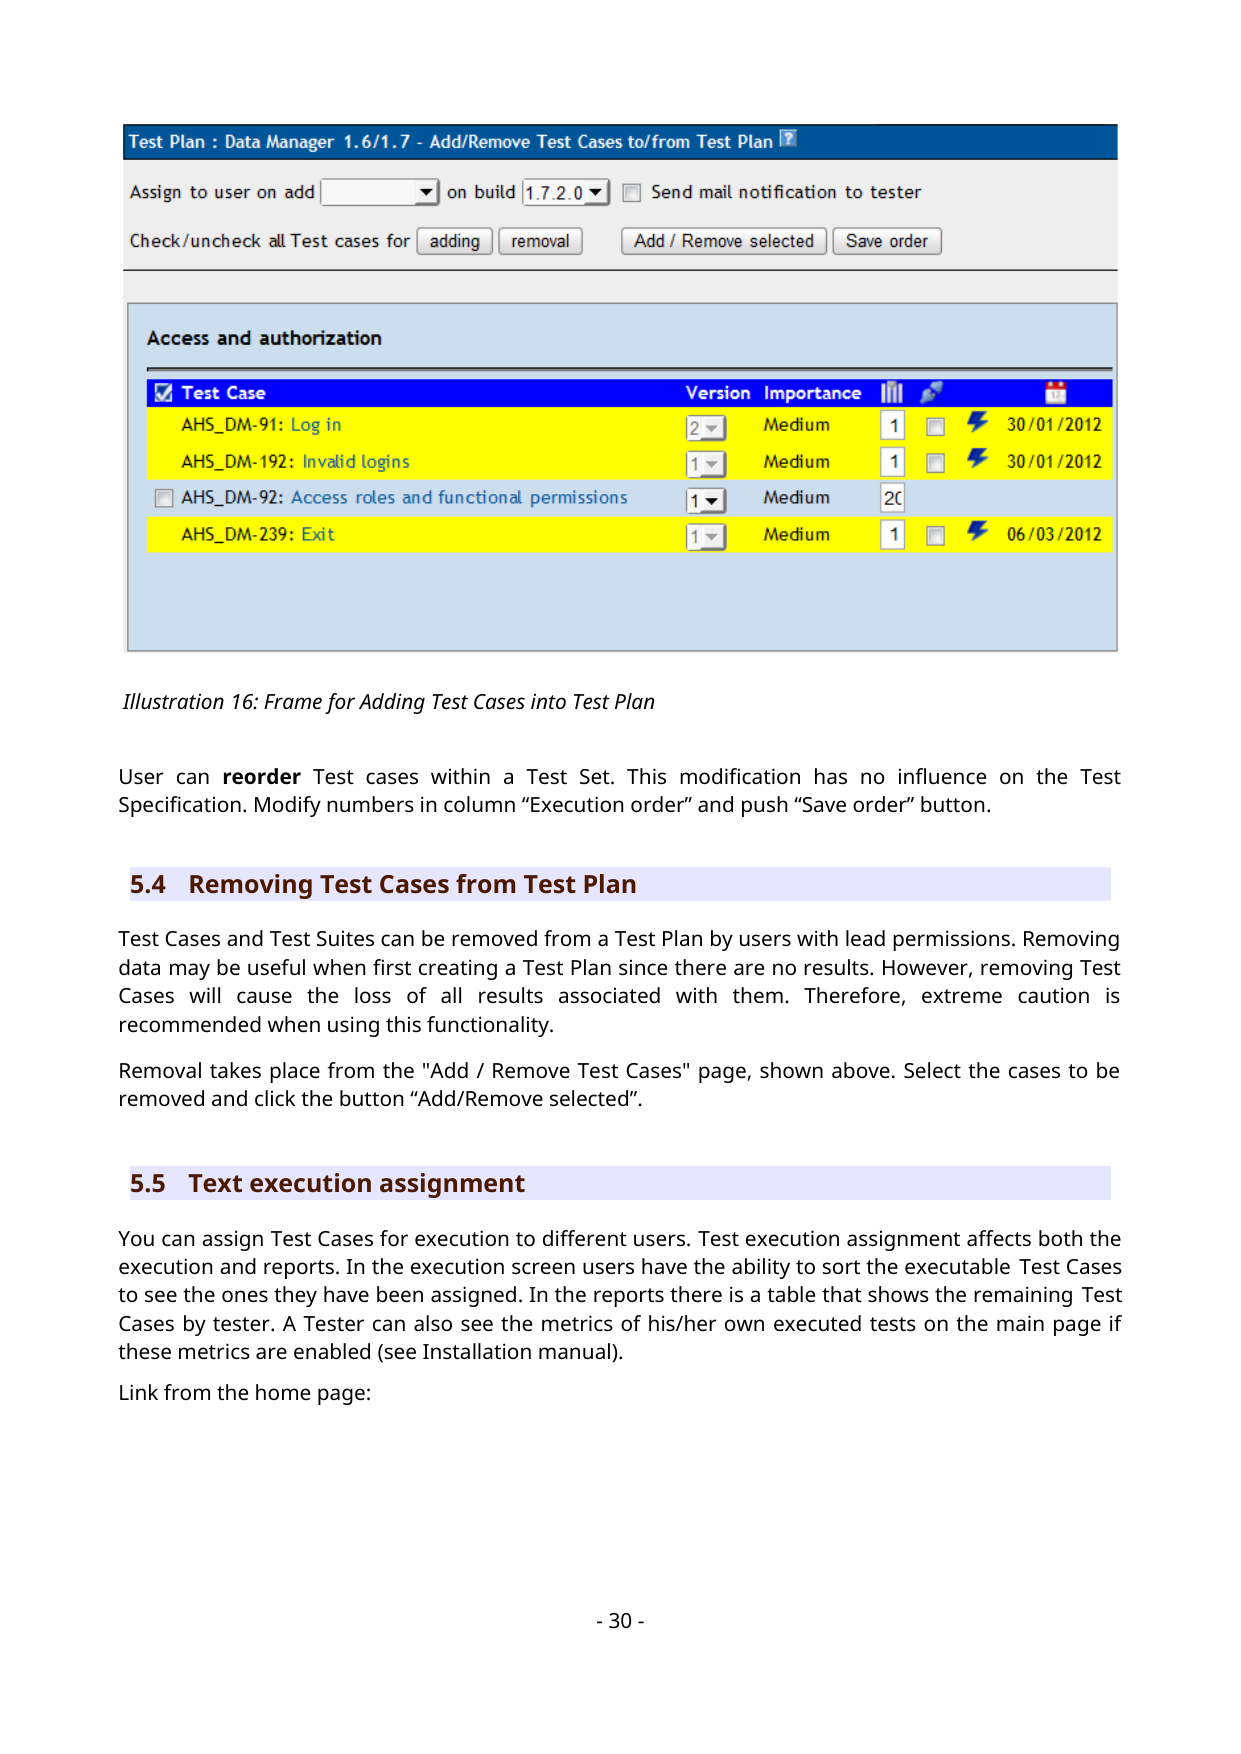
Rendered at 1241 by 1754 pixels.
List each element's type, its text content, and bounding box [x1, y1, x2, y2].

subtitle Removing Test Cases from Test Plan [130, 867, 1111, 901]
subtitle Text execution assignment [130, 1166, 1111, 1200]
text Removal takes place from the "Add / Remove Test Cases" page, shown above. Select the cases to be removed and click the button “Add/Remove selected”. [118, 1056, 1122, 1113]
text You can assign Test Cases for execution to different users. Test execution assignment affects both the execution and reports. In the execution screen users have the ability to sort the executable Test Cases to see the ones they have been assigned. In the reports there is a table that shows the remaining Test Cases by tester. A Tester can also see the metrics of his/her own executed tests on the main page if these metrics are enabled (see Installation manual). [118, 1224, 1122, 1366]
text Illustration 16: Frame for Adding Test Cases into Test Plan [123, 653, 1117, 716]
text Test Cases and Test Suites can be removed from a Test Plan by users with lead permissions. Removing data may be useful when first creating a Test Plan since there are no results. However, removing Test Cases will cause the loss of all results associated with them. Therefore, extreme caution is recommended when using this functionality. [118, 924, 1122, 1038]
text User can reorder Test cases within a Test Set. This modification has no influence on the Test Specification. Modify numbers in column “Execution order” and push “Save order” button. [118, 762, 1122, 819]
picture [122, 124, 1118, 653]
text Link from the home page: [118, 1378, 1122, 1407]
